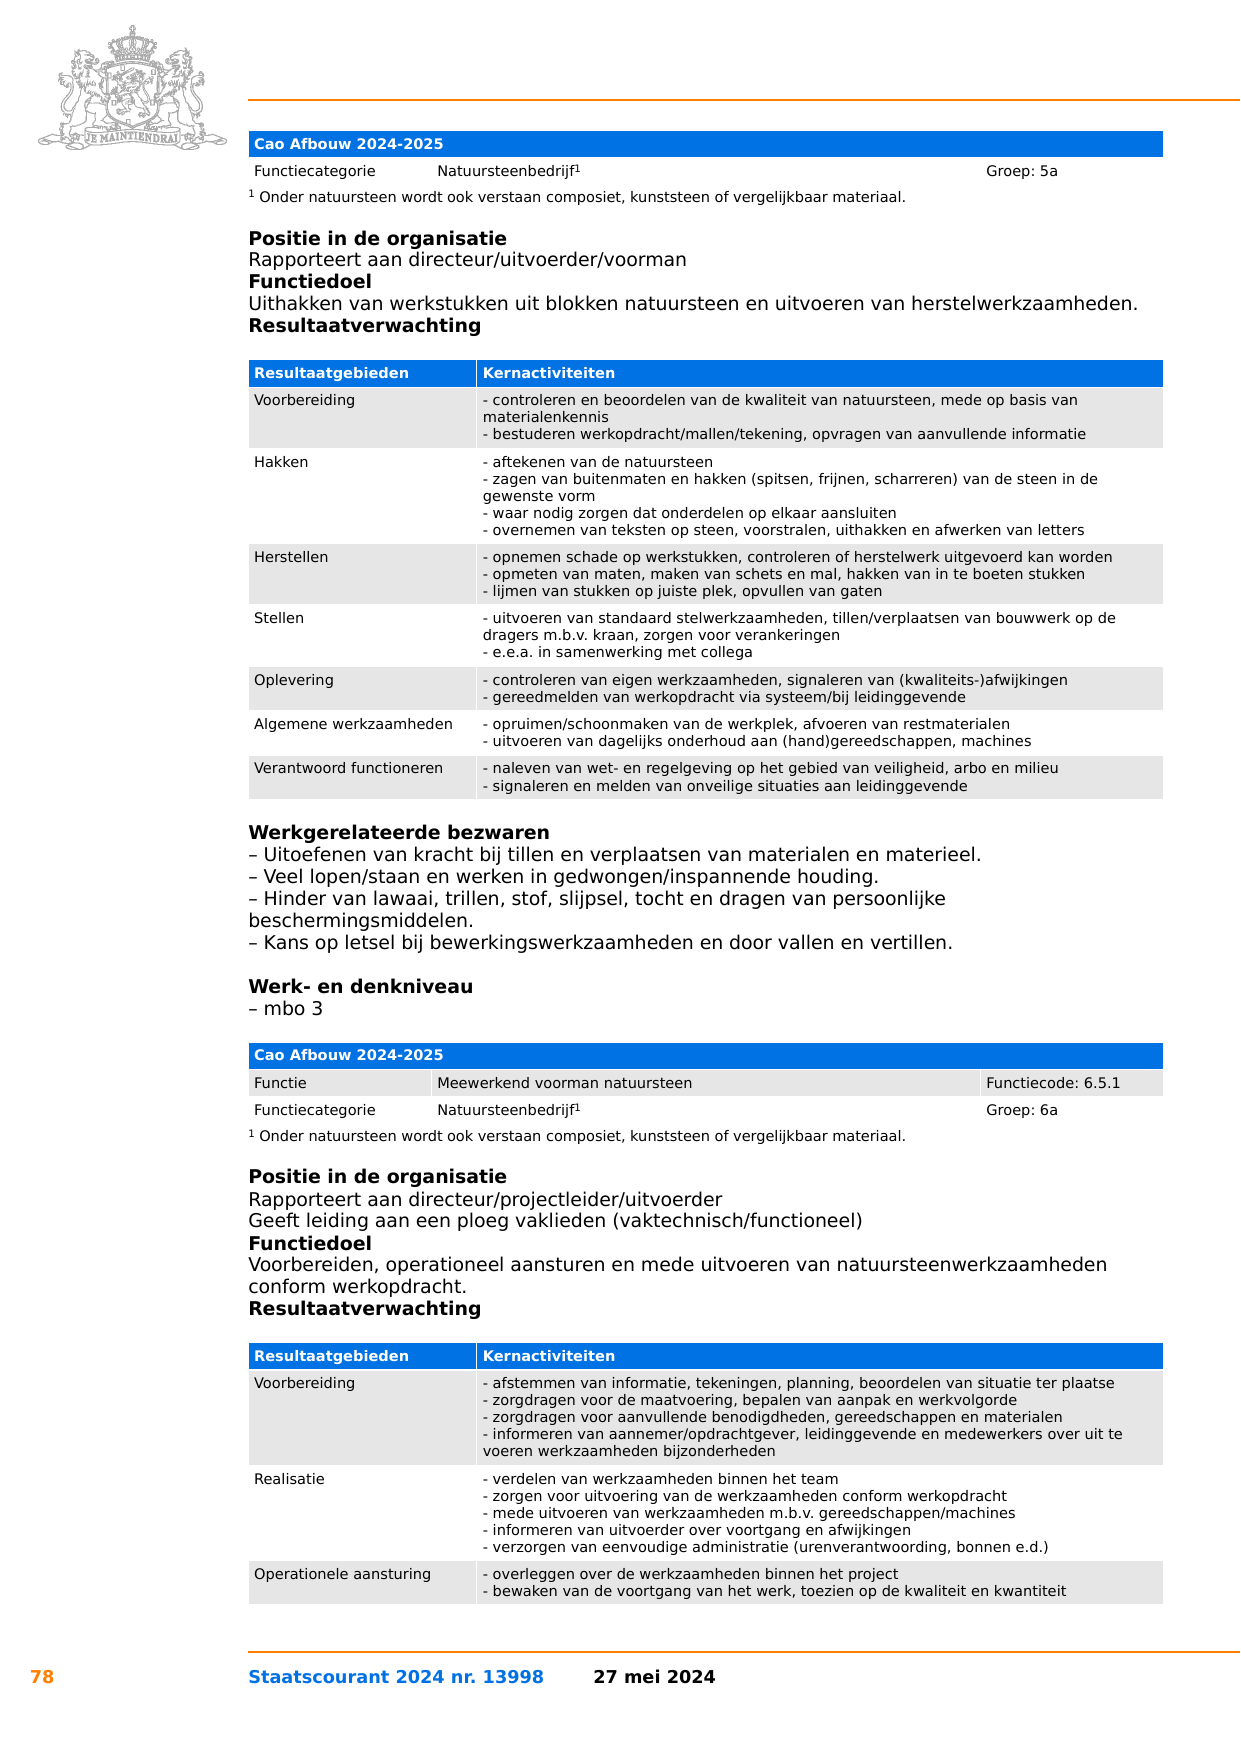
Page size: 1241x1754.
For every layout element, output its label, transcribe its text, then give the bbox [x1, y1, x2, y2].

table_cell - overleggen over de werkzaamheden binnen het project - bewaken van de voortgang van het werk, toezien op de kwaliteit en kwantiteit [477, 1561, 1163, 1604]
table_header Kernactiviteiten [477, 1343, 1163, 1369]
table_cell Verantwoord functioneren [249, 756, 476, 799]
text – Uitoefenen van kracht bij tillen en verplaatsen van materialen en materieel. [248, 844, 1163, 866]
text Voorbereiden, operationeel aansturen en mede uitvoeren van natuursteenwerkzaamheden conform werkopdracht. [248, 1254, 1163, 1298]
table_cell Natuursteenbedrijf1 [432, 1098, 980, 1124]
table_cell - opnemen schade op werkstukken, controleren of herstelwerk uitgevoerd kan worden - opmeten van maten, maken van schets en mal, hakken van in te boeten stukken - lijmen van stukken op juiste plek, opvullen van gaten [477, 544, 1163, 604]
table_cell Functiecategorie [249, 1098, 431, 1124]
table_cell Voorbereiding [249, 1371, 476, 1465]
table_cell Oplevering [249, 667, 476, 710]
table_cell - uitvoeren van standaard stelwerkzaamheden, tillen/verplaatsen van bouwwerk op de dragers m.b.v. kraan, zorgen voor verankeringen - e.e.a. in samenwerking met collega [477, 606, 1163, 666]
table_cell Operationele aansturing [249, 1561, 476, 1604]
table_cell Herstellen [249, 544, 476, 604]
text Werkgerelateerde bezwaren [248, 822, 1163, 844]
table_cell - opruimen/schoonmaken van de werkplek, afvoeren van restmaterialen - uitvoeren van dagelijks onderhoud aan (hand)gereedschappen, machines [477, 711, 1163, 755]
table_cell 1 Onder natuursteen wordt ook verstaan composiet, kunststeen of vergelijkbaar materiaal. [248, 186, 1163, 206]
text Positie in de organisatie [248, 227, 1163, 249]
table_cell - naleven van wet- en regelgeving op het gebied van veiligheid, arbo en milieu - signaleren en melden van onveilige situaties aan leidinggevende [477, 756, 1163, 799]
table_cell - controleren van eigen werkzaamheden, signaleren van (kwaliteits-)afwijkingen - gereedmelden van werkopdracht via systeem/bij leidinggevende [477, 667, 1163, 710]
table_cell Voorbereiding [249, 388, 476, 448]
table_cell Functiecode: 6.5.1 [981, 1070, 1163, 1096]
table_cell 1 Onder natuursteen wordt ook verstaan composiet, kunststeen of vergelijkbaar materiaal. [248, 1125, 1163, 1144]
text Functiedoel [248, 1232, 1163, 1254]
table_cell - aftekenen van de natuursteen - zagen van buitenmaten en hakken (spitsen, frijnen, scharreren) van de steen in de gewenste vorm - waar nodig zorgen dat onderdelen op elkaar aansluiten - overnemen van teksten op steen, voorstralen, uithakken en afwerken van letters [477, 449, 1163, 543]
text – Hinder van lawaai, trillen, stof, slijpsel, tocht en dragen van persoonlijke beschermingsmiddelen. [248, 888, 1163, 932]
table_cell Hakken [249, 449, 476, 543]
table_header Resultaatgebieden [249, 1343, 476, 1369]
text Functiedoel [248, 271, 1163, 293]
text Rapporteert aan directeur/projectleider/uitvoerder [248, 1188, 1163, 1210]
text – Kans op letsel bij bewerkingswerkzaamheden en door vallen en vertillen. [248, 932, 1163, 954]
text Positie in de organisatie [248, 1166, 1163, 1188]
table_header Resultaatgebieden [249, 360, 476, 387]
text – mbo 3 [248, 998, 1163, 1020]
table_cell Algemene werkzaamheden [249, 711, 476, 755]
table_cell - controleren en beoordelen van de kwaliteit van natuursteen, mede op basis van materialenkennis - bestuderen werkopdracht/mallen/tekening, opvragen van aanvullende informatie [477, 388, 1163, 448]
text Resultaatverwachting [248, 1298, 1163, 1320]
text Geeft leiding aan een ploeg vaklieden (vaktechnisch/functioneel) [248, 1210, 1163, 1232]
table_cell Functiecategorie [249, 158, 431, 185]
table_cell Groep: 6a [981, 1098, 1163, 1124]
table_header Kernactiviteiten [477, 360, 1163, 387]
table_header Cao Afbouw 2024-2025 [249, 1043, 1163, 1069]
table_header Cao Afbouw 2024-2025 [249, 131, 1163, 157]
table_cell Stellen [249, 606, 476, 666]
text Resultaatverwachting [248, 315, 1163, 337]
text Uithakken van werkstukken uit blokken natuursteen en uitvoeren van herstelwerkzaamheden. [248, 293, 1163, 315]
table_cell Natuursteenbedrijf1 [432, 158, 980, 185]
table_cell - afstemmen van informatie, tekeningen, planning, beoordelen van situatie ter plaatse - zorgdragen voor de maatvoering, bepalen van aanpak en werkvolgorde - zorgdragen voor aanvullende benodigdheden, gereedschappen en materialen - informeren van aannemer/opdrachtgever, leidinggevende en medewerkers over uit te voeren werkzaamheden bijzonderheden [477, 1371, 1163, 1465]
table_cell Functie [249, 1070, 431, 1096]
picture [38, 25, 227, 150]
text Rapporteert aan directeur/uitvoerder/voorman [248, 249, 1163, 271]
table_cell Meewerkend voorman natuursteen [432, 1070, 980, 1096]
text Werk- en denkniveau [248, 976, 1163, 998]
text – Veel lopen/staan en werken in gedwongen/inspannende houding. [248, 866, 1163, 888]
table_cell Realisatie [249, 1466, 476, 1560]
table_cell - verdelen van werkzaamheden binnen het team - zorgen voor uitvoering van de werkzaamheden conform werkopdracht - mede uitvoeren van werkzaamheden m.b.v. gereedschappen/machines - informeren van uitvoerder over voortgang en afwijkingen - verzorgen van eenvoudige administratie (urenverantwoording, bonnen e.d.) [477, 1466, 1163, 1560]
table_cell Groep: 5a [981, 158, 1163, 185]
